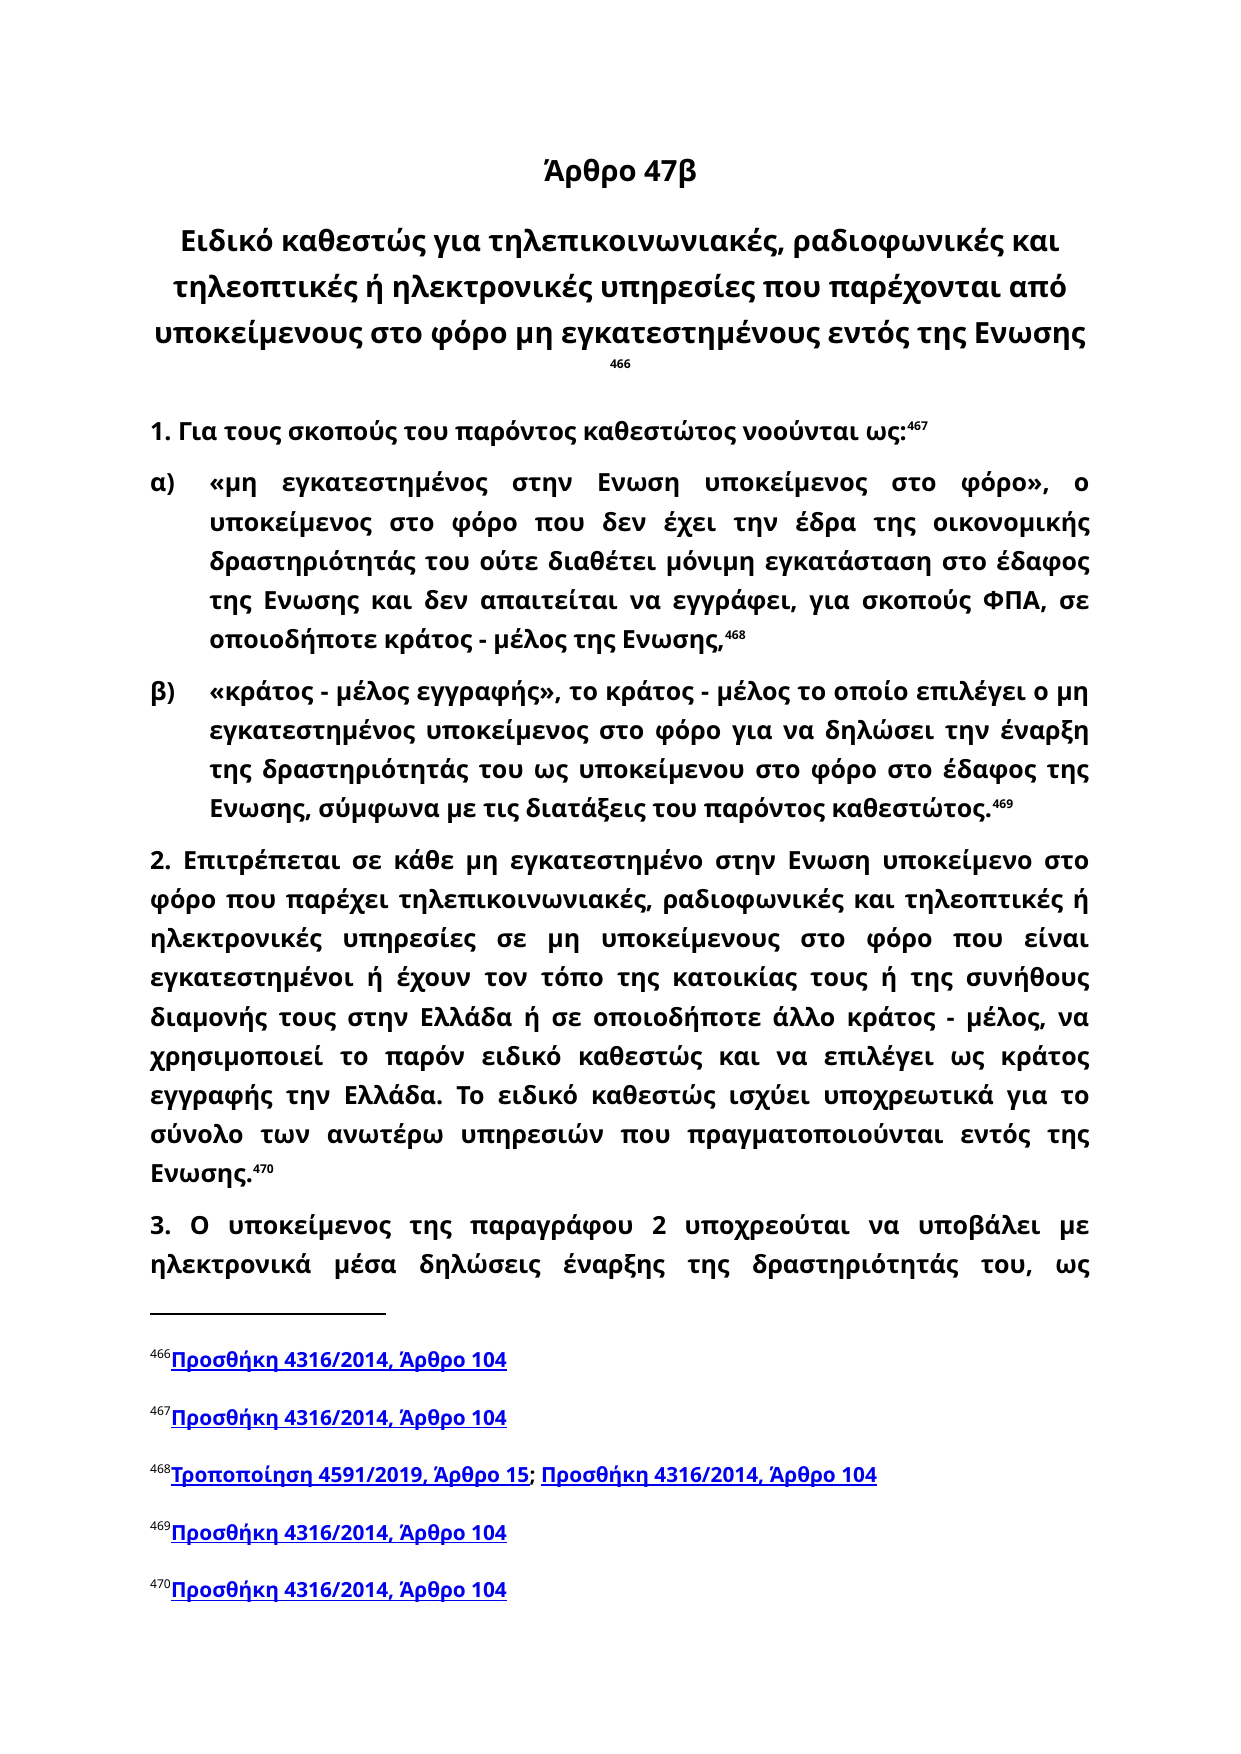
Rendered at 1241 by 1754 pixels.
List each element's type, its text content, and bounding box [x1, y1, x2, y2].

text 2. Επιτρέπεται σε κάθε μη εγκατεστημένο στην Ενωση υποκείμενο στο φόρο που παρέχει τηλεπικοινωνιακές, ραδιοφωνικές και τηλεοπτικές ή ηλεκτρονικές υπηρεσίες σε μη υποκείμενους στο φόρο που είναι εγκατεστημένοι ή έχουν τον τόπο της κατοικίας τους ή της συνήθους διαμονής τους στην Ελλάδα ή σε οποιοδήποτε άλλο κράτος - μέλος, να χρησιμοποιεί το παρόν ειδικό καθεστώς και να επιλέγει ως κράτος εγγραφής την Ελλάδα. Το ειδικό καθεστώς ισχύει υποχρεωτικά για το σύνολο των ανωτέρω υπηρεσιών που πραγματοποιούνται εντός της Ενωσης. [150, 842, 1090, 1190]
text Προσθήκη 4316/2014, Άρθρο 104 [150, 1576, 1090, 1604]
text Προσθήκη 4316/2014, Άρθρο 104 [150, 1403, 1090, 1431]
text Προσθήκη 4316/2014, Άρθρο 104 [150, 1518, 1090, 1546]
list β) «κράτος - μέλος εγγραφής», το κράτος - μέλος το οποίο επιλέγει ο μη εγκατεστημένος υποκείμενος στο φόρο για να δηλώσει την έναρξη της δραστηριότητάς του ως υποκείμενου στο φόρο στο έδαφος της Ενωσης, σύμφωνα με τις διατάξεις του παρόντος καθεστώτος. [150, 673, 1090, 825]
text 3. Ο υποκείμενος της παραγράφου 2 υποχρεούται να υποβάλει με ηλεκτρονικά μέσα δηλώσεις έναρξης της δραστηριότητάς του, ως [150, 1207, 1090, 1281]
subtitle Άρθρο 47β [150, 150, 1090, 190]
subtitle Ειδικό καθεστώς για τηλεπικοινωνιακές, ραδιοφωνικές και τηλεοπτικές ή ηλεκτρονικές υπηρεσίες που παρέχονται από υποκείμενους στο φόρο μη εγκατεστημένους εντός της Ενωσης [150, 221, 1090, 384]
text 1. Για τους σκοπούς του παρόντος καθεστώτος νοούνται ως: [150, 413, 1090, 447]
list α) «μη εγκατεστημένος στην Ενωση υποκείμενος στο φόρο», ο υποκείμενος στο φόρο που δεν έχει την έδρα της οικονομικής δραστηριότητάς του ούτε διαθέτει μόνιμη εγκατάσταση στο έδαφος της Ενωσης και δεν απαιτείται να εγγράφει, για σκοπούς ΦΠΑ, σε οποιοδήποτε κράτος - μέλος της Ενωσης, [150, 465, 1090, 656]
text Τροποποίηση 4591/2019, Άρθρο 15; Προσθήκη 4316/2014, Άρθρο 104 [150, 1460, 1090, 1489]
text Προσθήκη 4316/2014, Άρθρο 104 [150, 1345, 1090, 1373]
